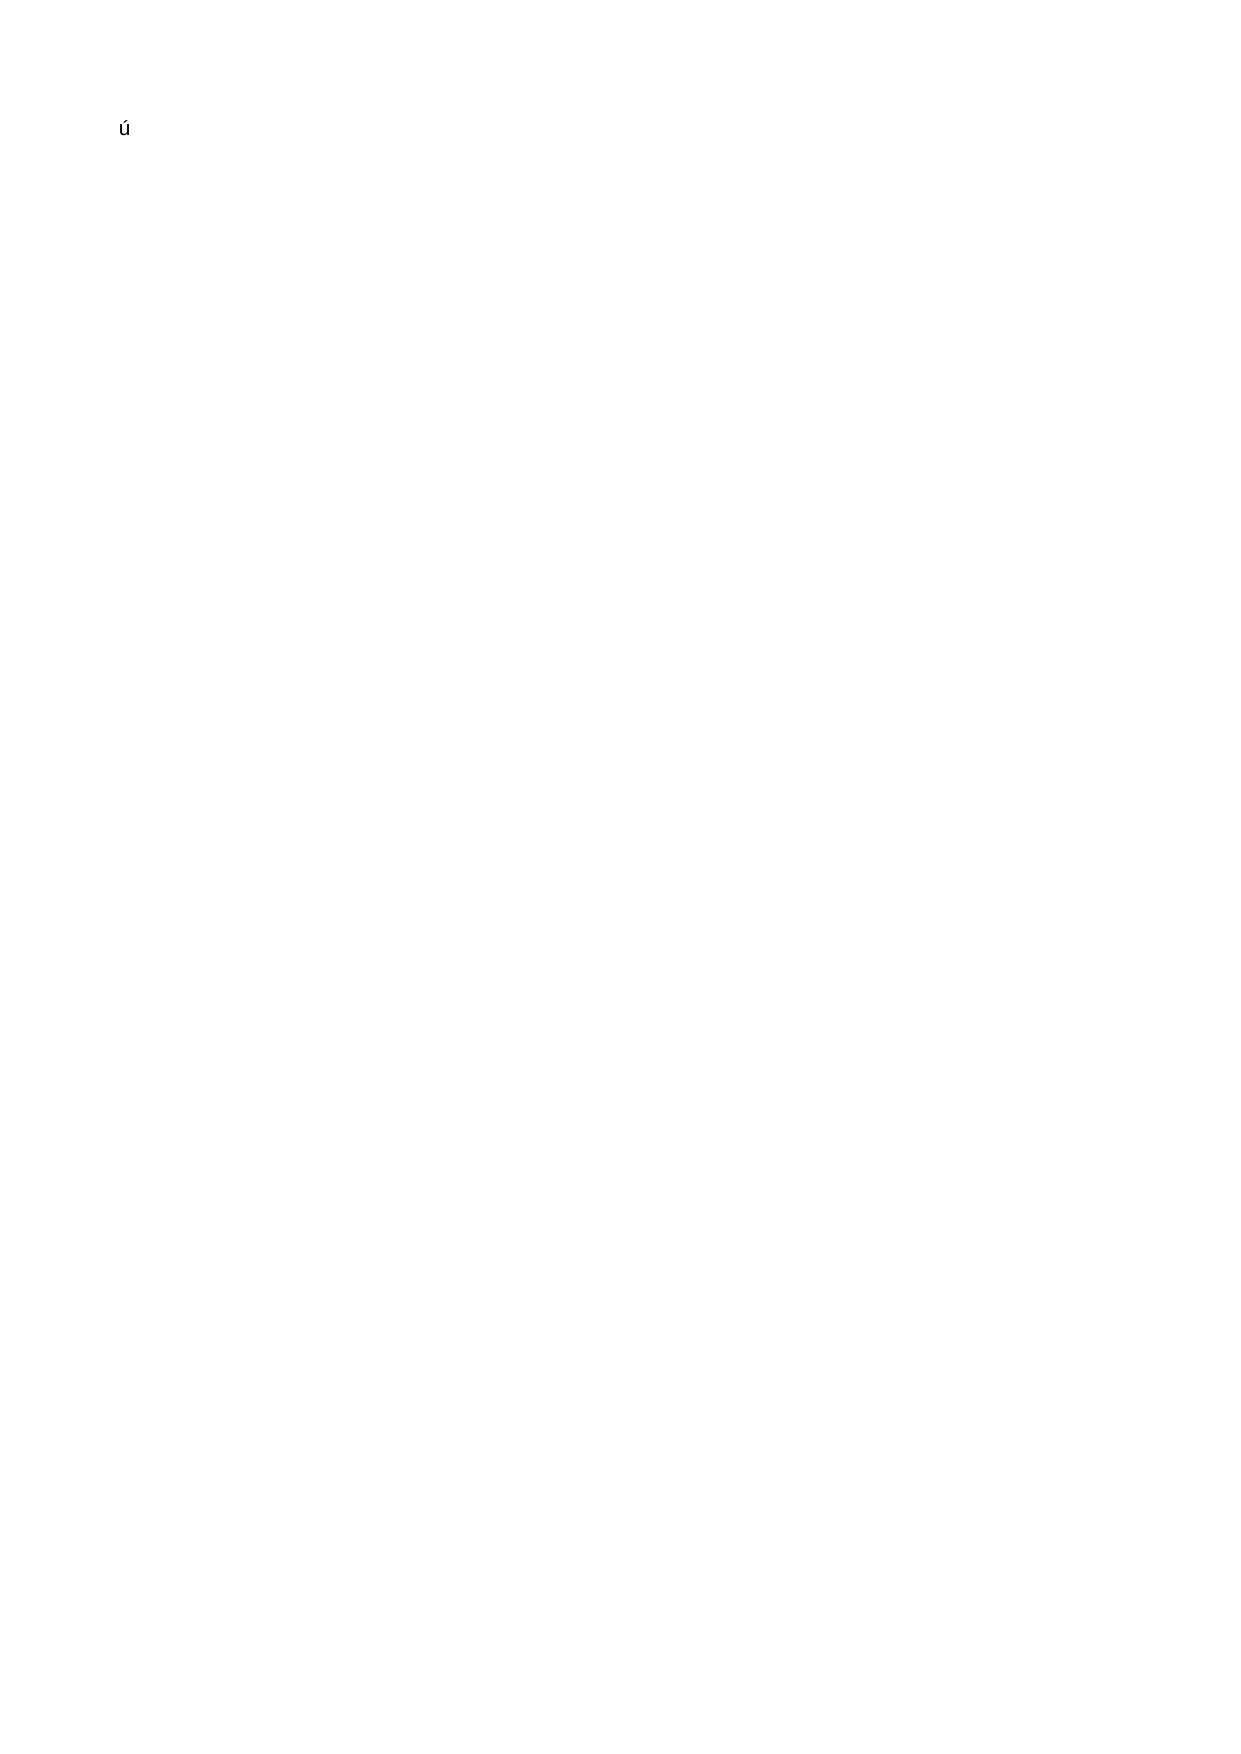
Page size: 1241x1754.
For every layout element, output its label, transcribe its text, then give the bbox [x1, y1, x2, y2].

text ú [118, 118, 1122, 142]
